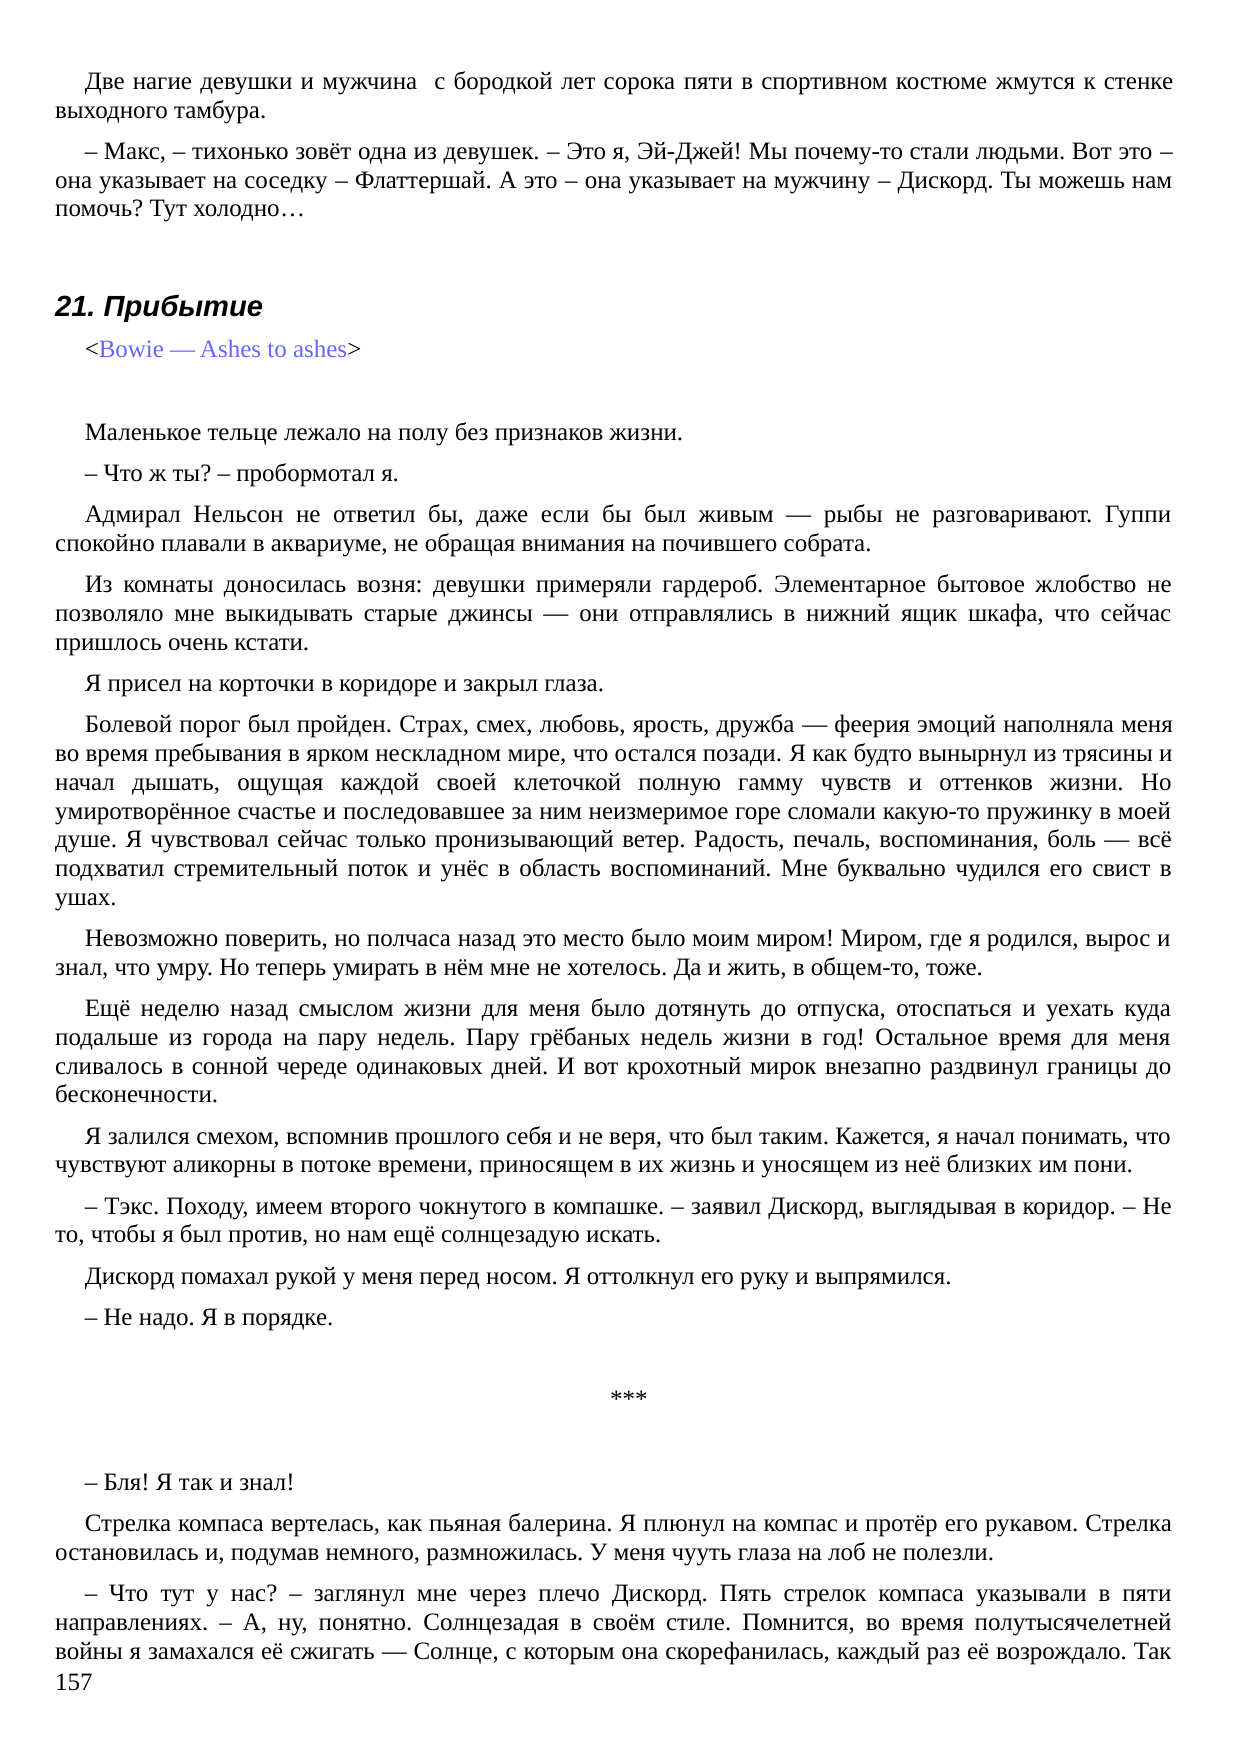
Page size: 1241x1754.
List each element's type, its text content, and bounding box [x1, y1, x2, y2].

subtitle 21. Прибытие [55, 288, 1173, 322]
text Стрелка компаса вертелась, как пьяная балерина. Я плюнул на компас и протёр его рукавом. Стрелка остановилась и, подумав немного, размножилась. У меня чууть глаза на лоб не полезли. [55, 1508, 1173, 1566]
text Две нагие девушки и мужчина с бородкой лет сорока пяти в спортивном костюме жмутся к стенке выходного тамбура. [55, 66, 1173, 123]
text Адмирал Нельсон не ответил бы, даже если бы был живым — рыбы не разговаривают. Гуппи спокойно плавали в аквариуме, не обращая внимания на почившего собрата. [55, 499, 1173, 557]
text Дискорд помахал рукой у меня перед носом. Я оттолкнул его руку и выпрямился. [55, 1261, 1173, 1289]
text Из комнаты доносилась возня: девушки примеряли гардероб. Элементарное бытовое жлобство не позволяло мне выкидывать старые джинсы — они отправлялись в нижний ящик шкафа, что сейчас пришлось очень кстати. [55, 569, 1173, 656]
text – Макс, – тихонько зовёт одна из девушек. – Это я, Эй-Джей! Мы почему-то стали людьми. Вот это – она указывает на соседку – Флаттершай. А это – она указывает на мужчину – Дискорд. Ты можешь нам помочь? Тут холодно… [55, 136, 1173, 222]
text – Не надо. Я в порядке. [55, 1302, 1173, 1331]
text Я присел на корточки в коридоре и закрыл глаза. [55, 668, 1173, 697]
text – Тэкс. Походу, имеем второго чокнутого в компашке. – заявил Дискорд, выглядывая в коридор. – Не то, чтобы я был против, но нам ещё солнцезадую искать. [55, 1191, 1173, 1248]
text – Что тут у нас? – заглянул мне через плечо Дискорд. Пять стрелок компаса указывали в пяти направлениях. – А, ну, понятно. Солнцезадая в своём стиле. Помнится, во время полутысячелетней войны я замахался её сжигать — Солнце, с которым она скорефанилась, каждый раз её возрождало. Так [55, 1578, 1173, 1664]
text Ещё неделю назад смыслом жизни для меня было дотянуть до отпуска, отоспаться и уехать куда подальше из города на пару недель. Пару грёбаных недель жизни в год! Остальное время для меня сливалось в сонной череде одинаковых дней. И вот крохотный мирок внезапно раздвинул границы до бесконечности. [55, 993, 1173, 1108]
text <Bowie — Ashes to ashes> [55, 334, 1173, 363]
text – Что ж ты? – пробормотал я. [55, 458, 1173, 487]
text *** [55, 1384, 1173, 1413]
text Маленькое тельце лежало на полу без признаков жизни. [55, 417, 1173, 446]
text Болевой порог был пройден. Страх, смех, любовь, ярость, дружба — феерия эмоций наполняла меня во время пребывания в ярком нескладном мире, что остался позади. Я как будто вынырнул из трясины и начал дышать, ощущая каждой своей клеточкой полную гамму чувств и оттенков жизни. Но умиротворённое счастье и последовавшее за ним неизмеримое горе сломали какую-то пружинку в моей душе. Я чувствовал сейчас только пронизывающий ветер. Радость, печаль, воспоминания, боль — всё подхватил стремительный поток и унёс в область воспоминаний. Мне буквально чудился его свист в ушах. [55, 709, 1173, 911]
text Я залился смехом, вспомнив прошлого себя и не веря, что был таким. Кажется, я начал понимать, что чувствуют аликорны в потоке времени, приносящем в их жизнь и уносящем из неё близких им пони. [55, 1121, 1173, 1178]
text – Бля! Я так и знал! [55, 1467, 1173, 1496]
text Невозможно поверить, но полчаса назад это место было моим миром! Миром, где я родился, вырос и знал, что умру. Но теперь умирать в нём мне не хотелось. Да и жить, в общем-то, тоже. [55, 923, 1173, 981]
